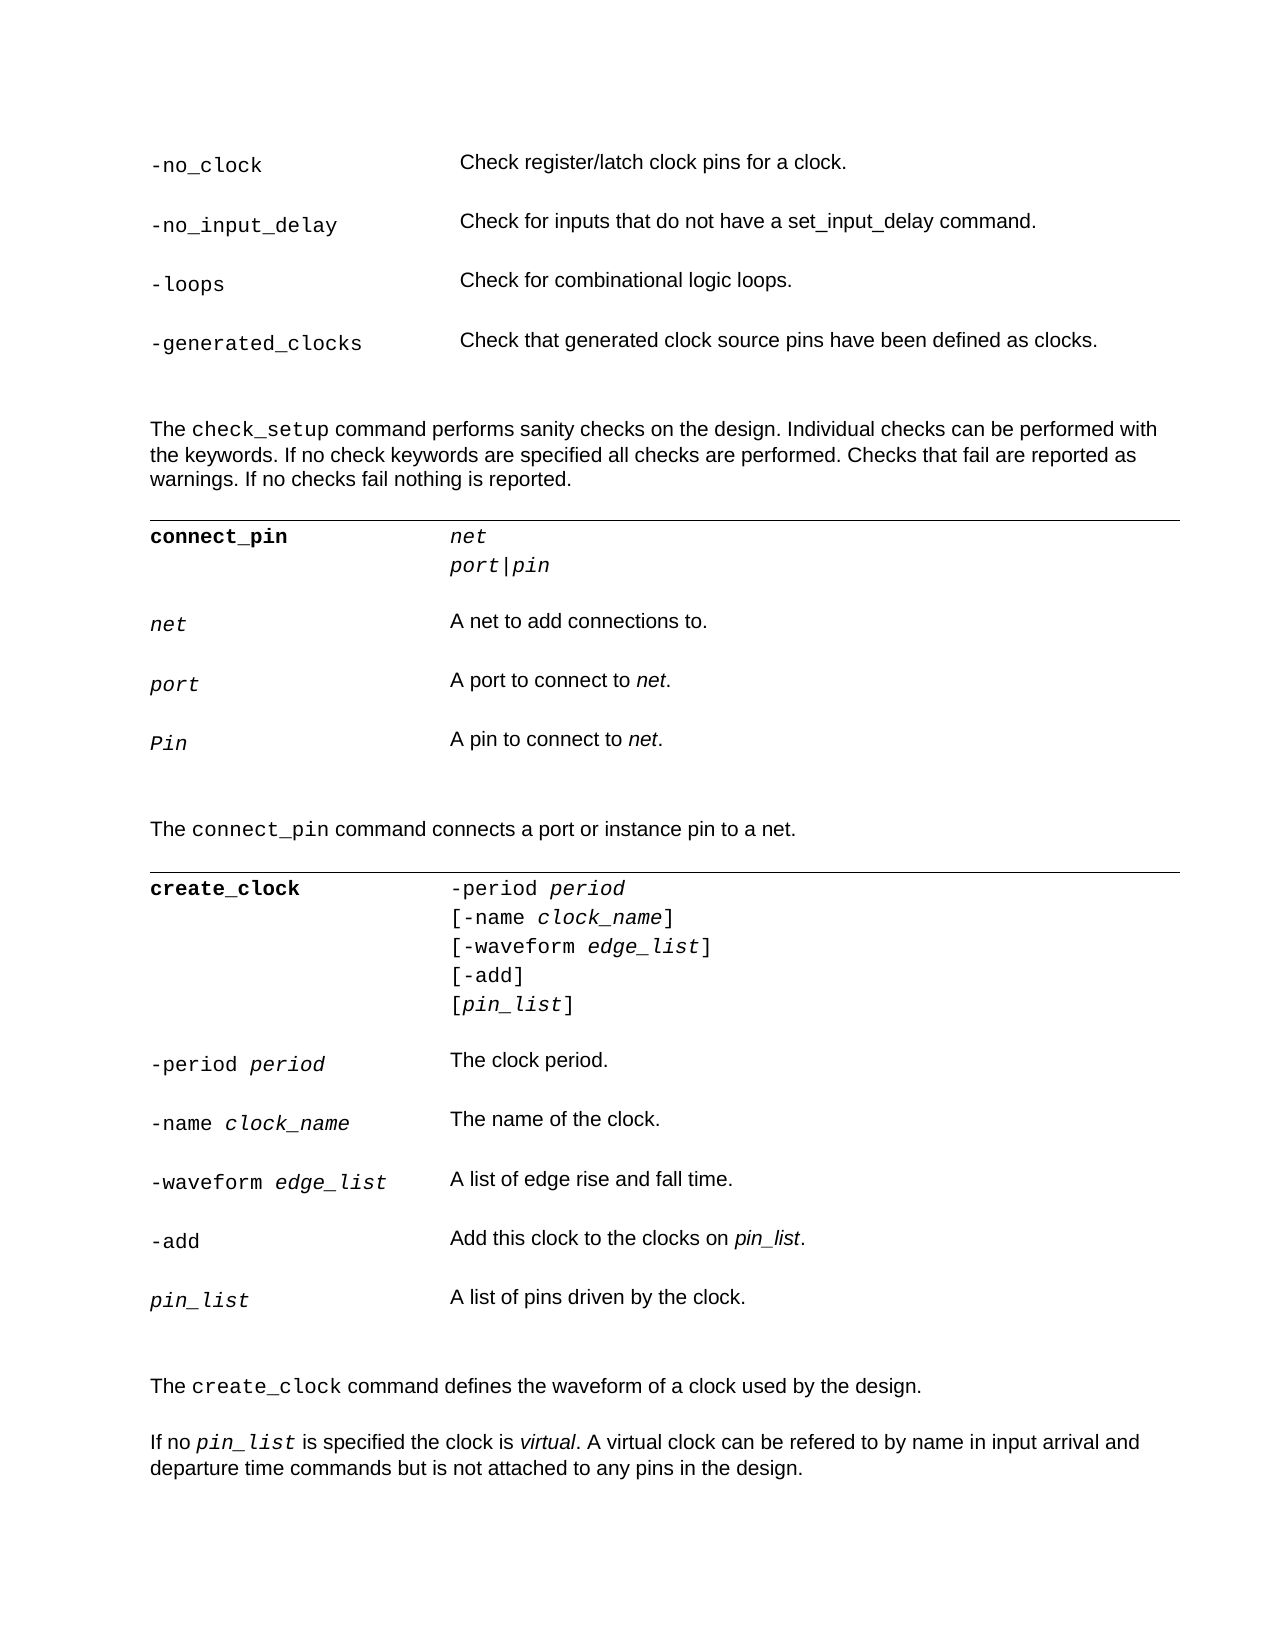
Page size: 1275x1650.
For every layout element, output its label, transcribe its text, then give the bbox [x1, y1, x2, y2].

text The connect_pin command connects a port or instance pin to a net. [150, 816, 1180, 842]
text The create_clock command defines the waveform of a clock used by the design. [150, 1374, 1180, 1400]
table_header connect_pin [150, 521, 450, 609]
table_cell Check register/latch clock pins for a clock. [460, 150, 1180, 209]
table_cell -no_clock [150, 150, 459, 209]
table_cell net [150, 609, 450, 668]
table_header create_clock [150, 873, 450, 1048]
table_cell The name of the clock. [450, 1107, 1180, 1166]
table_cell -name clock_name [150, 1107, 450, 1166]
table_cell Add this clock to the clocks on pin_list. [450, 1226, 1180, 1285]
table_cell A port to connect to net. [450, 668, 1180, 727]
table_cell pin_list [150, 1285, 450, 1344]
table_cell Check for combinational logic loops. [460, 268, 1180, 327]
table_cell -period period [150, 1048, 450, 1107]
table_cell Check that generated clock source pins have been defined as clocks. [460, 328, 1180, 387]
table_cell -loops [150, 268, 459, 327]
table_cell port [150, 668, 450, 727]
table_cell A list of pins driven by the clock. [450, 1285, 1180, 1344]
table_cell Pin [150, 727, 450, 786]
table_cell A net to add connections to. [450, 609, 1180, 668]
table_cell The clock period. [450, 1048, 1180, 1107]
table_cell -waveform edge_list [150, 1166, 450, 1226]
table_cell -generated_clocks [150, 328, 459, 387]
table_header net port|pin [450, 521, 1180, 609]
table_header -period period [-name clock_name] [-waveform edge_list] [-add] [pin_list] [450, 873, 1180, 1048]
table_cell Check for inputs that do not have a set_input_delay command. [460, 209, 1180, 268]
table_cell -add [150, 1226, 450, 1285]
table_cell A pin to connect to net. [450, 727, 1180, 786]
text The check_setup command performs sanity checks on the design. Individual checks can be performed with the keywords. If no check keywords are specified all checks are performed. Checks that fail are reported as warnings. If no checks fail nothing is reported. [150, 417, 1180, 490]
table_cell A list of edge rise and fall time. [450, 1166, 1180, 1226]
text If no pin_list is specified the clock is virtual. A virtual clock can be refered to by name in input arrival and departure time commands but is not attached to any pins in the design. [150, 1430, 1180, 1479]
table_cell -no_input_delay [150, 209, 459, 268]
